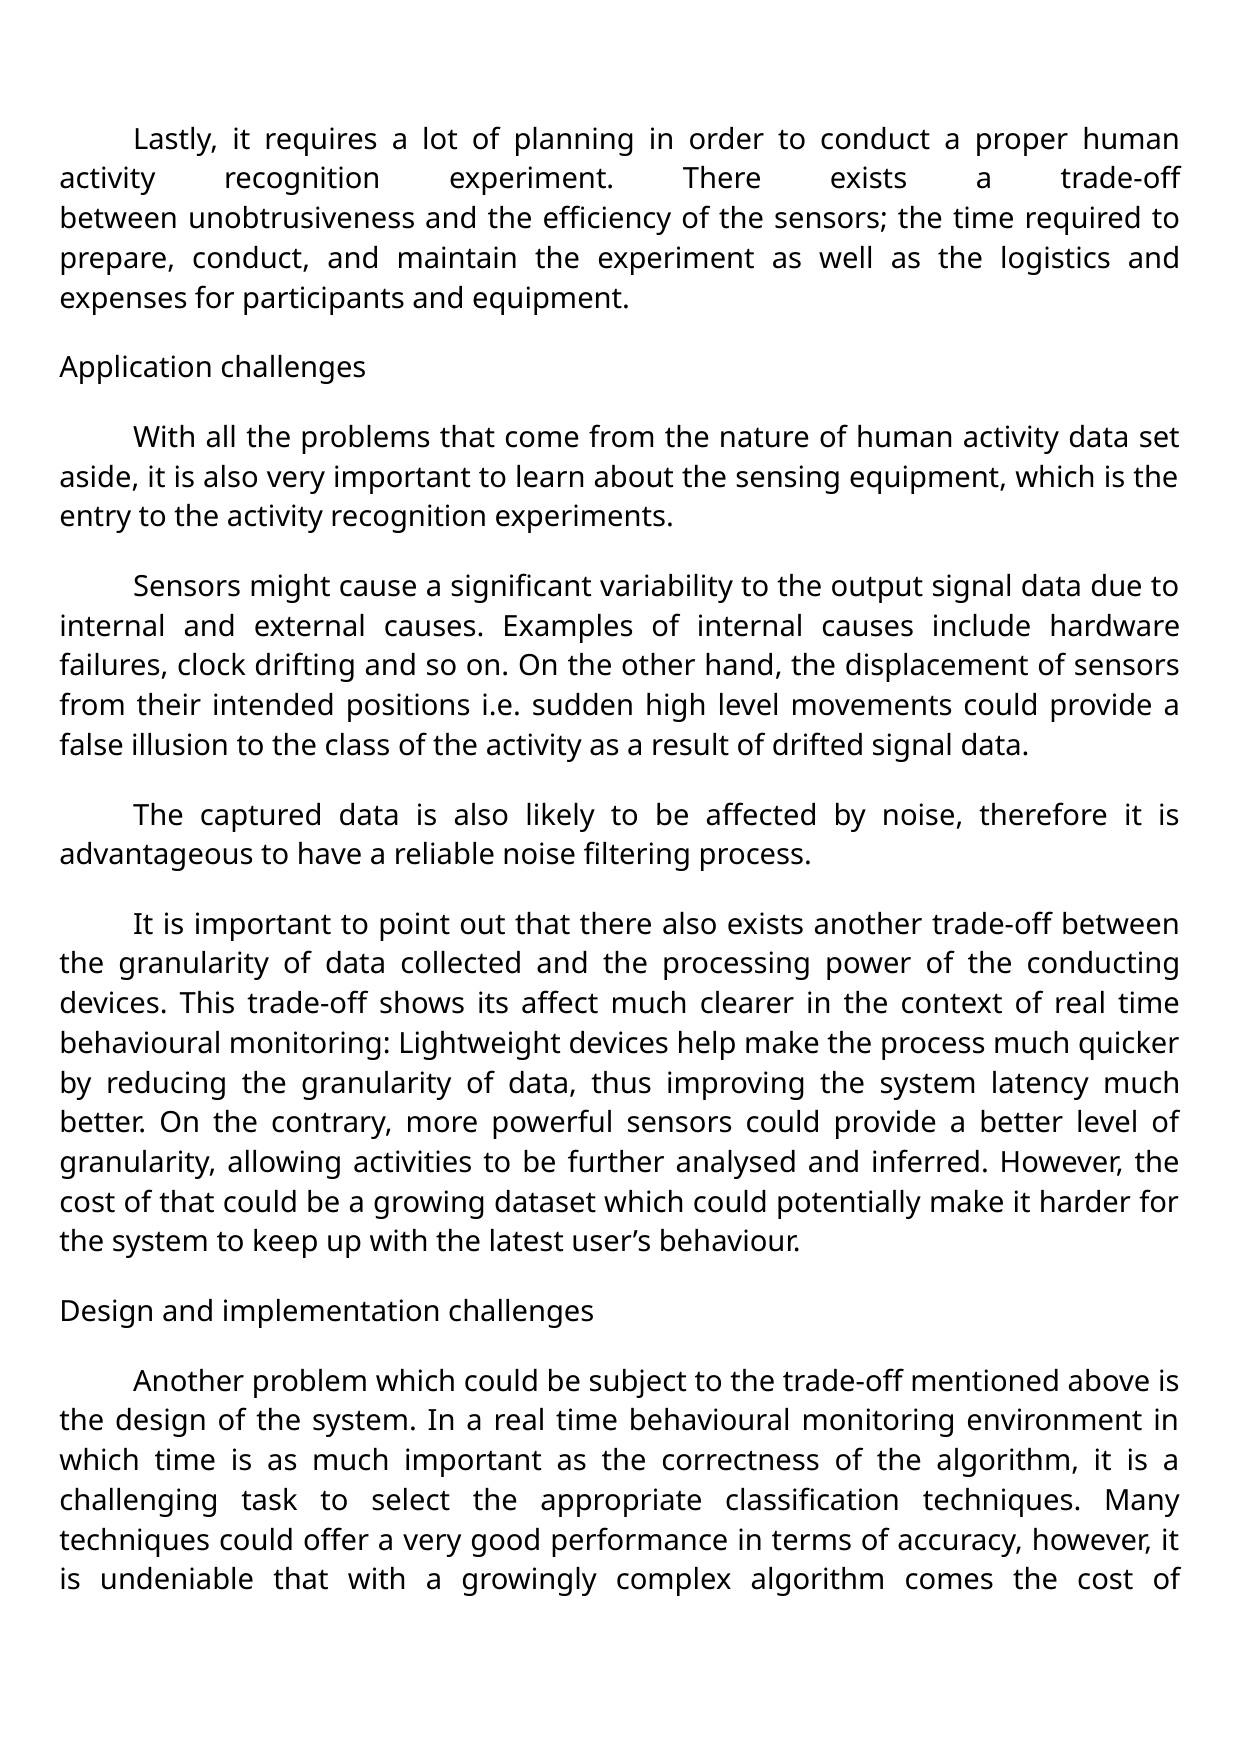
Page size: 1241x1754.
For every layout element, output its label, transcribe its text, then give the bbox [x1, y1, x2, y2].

text Lastly, it requires a lot of planning in order to conduct a proper human activity recognition experiment. There exists a trade-off between unobtrusiveness and the efficiency of the sensors; the time required to prepare, conduct, and maintain the experiment as well as the logistics and expenses for participants and equipment. [59, 118, 1181, 317]
text Design and implementation challenges [59, 1290, 1181, 1330]
text The captured data is also likely to be affected by noise, therefore it is advantageous to have a reliable noise filtering process. [59, 794, 1181, 873]
text It is important to point out that there also exists another trade-off between the granularity of data collected and the processing power of the conducting devices. This trade-off shows its affect much clearer in the context of real time behavioural monitoring: Lightweight devices help make the process much quicker by reducing the granularity of data, thus improving the system latency much better. On the contrary, more powerful sensors could provide a better level of granularity, allowing activities to be further analysed and inferred. However, the cost of that could be a growing dataset which could potentially make it harder for the system to keep up with the latest user’s behaviour. [59, 903, 1181, 1260]
text Another problem which could be subject to the trade-off mentioned above is the design of the system. In a real time behavioural monitoring environment in which time is as much important as the correctness of the algorithm, it is a challenging task to select the appropriate classification techniques. Many techniques could offer a very good performance in terms of accuracy, however, it is undeniable that with a growingly complex algorithm comes the cost of [59, 1360, 1181, 1598]
text Sensors might cause a significant variability to the output signal data due to internal and external causes. Examples of internal causes include hardware failures, clock drifting and so on. On the other hand, the displacement of sensors from their intended positions i.e. sudden high level movements could provide a false illusion to the class of the activity as a result of drifted signal data. [59, 565, 1181, 764]
text Application challenges [59, 347, 1181, 386]
text With all the problems that come from the nature of human activity data set aside, it is also very important to learn about the sensing equipment, which is the entry to the activity recognition experiments. [59, 416, 1181, 535]
